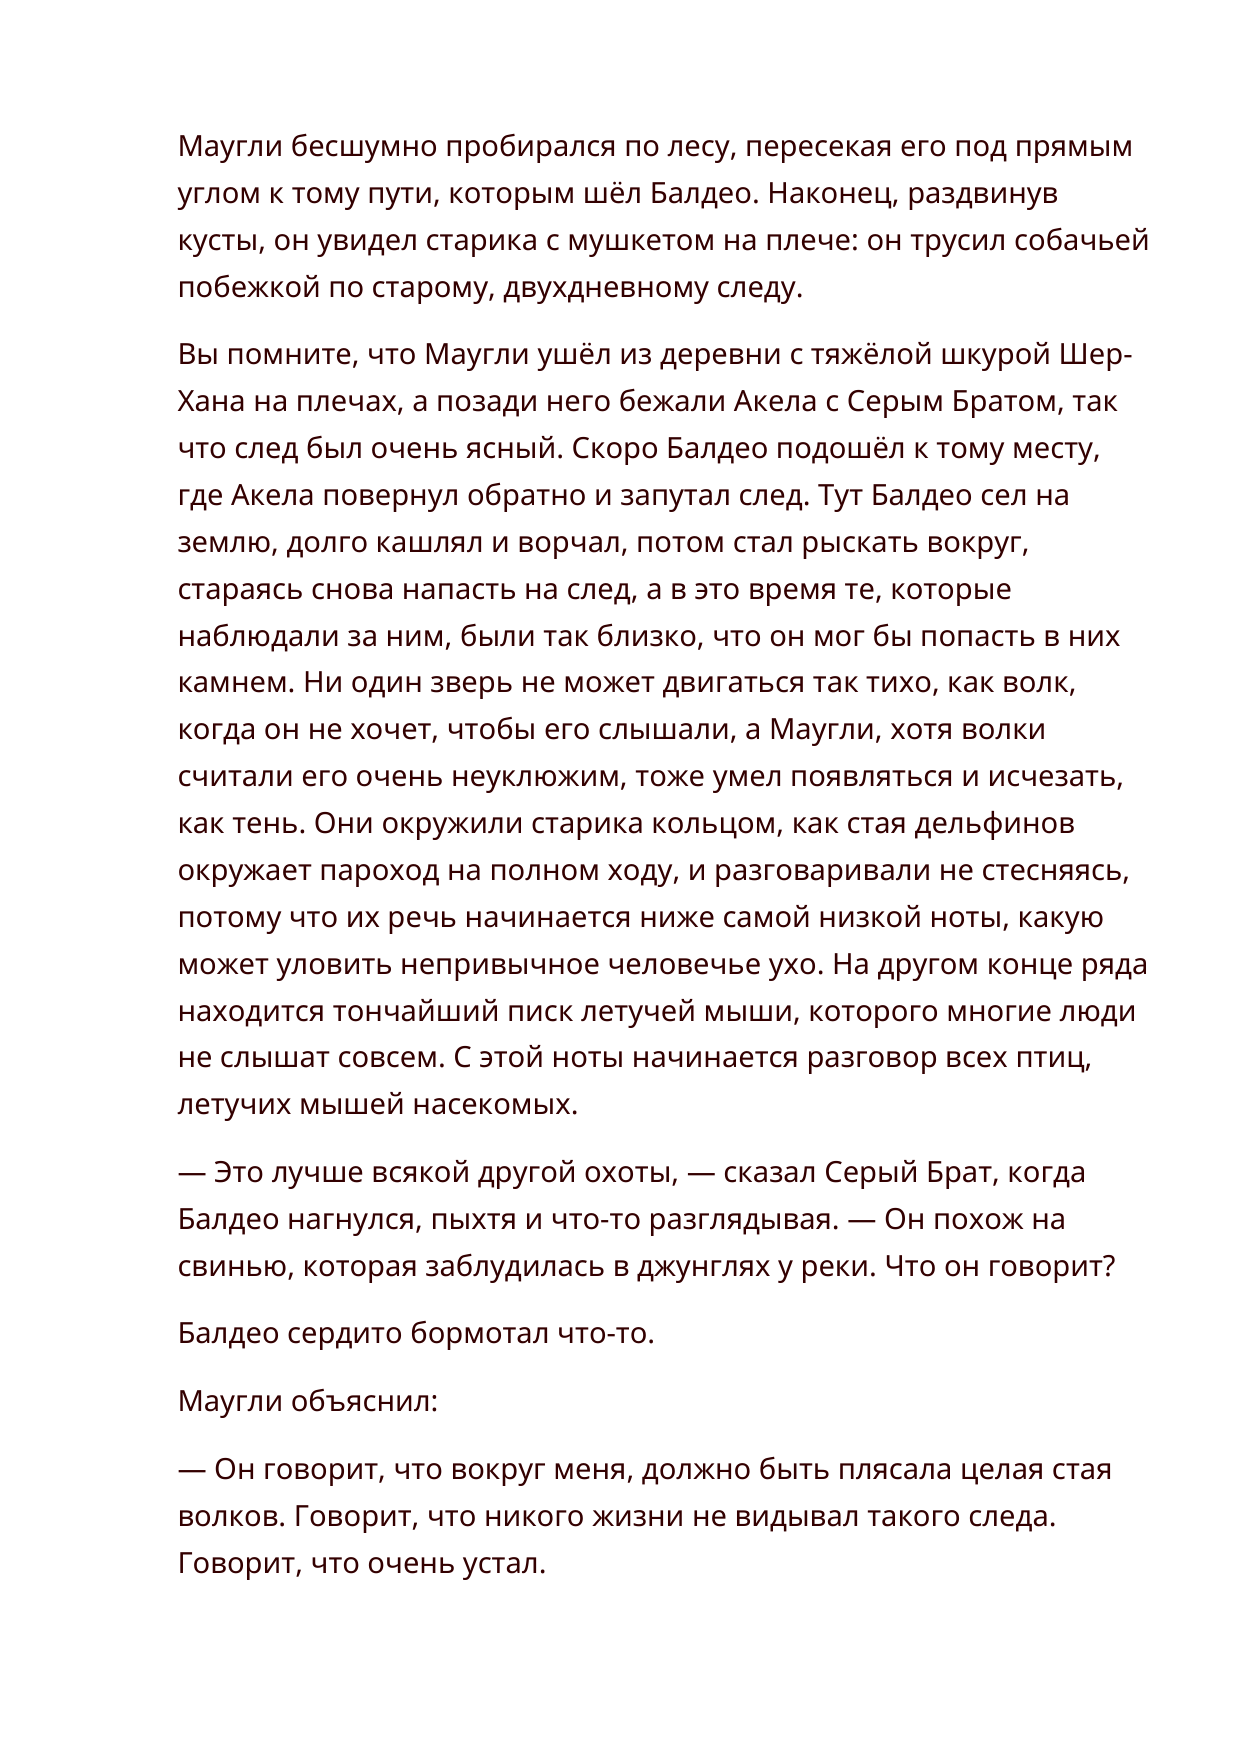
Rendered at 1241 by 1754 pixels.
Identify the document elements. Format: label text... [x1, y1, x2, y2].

text — Это лучше всякой другой охоты, — сказал Серый Брат, когда Балдео нагнулся, пыхтя и что-то разглядывая. — Он похож на свинью, которая заблудилась в джунглях у реки. Что он говорит? [177, 1144, 1152, 1285]
text Балдео сердито бормотал что-то. [177, 1306, 1152, 1352]
text — Он говорит, что вокруг меня, должно быть плясала целая стая волков. Говорит, что никого жизни не видывал такого следа. Говорит, что очень устал. [177, 1441, 1152, 1582]
text Маугли объяснил: [177, 1373, 1152, 1420]
text Вы помните, что Маугли ушёл из деревни с тяжёлой шкурой Шер-Хана на плечах, а позади него бежали Акела с Серым Братом, так что след был очень ясный. Скоро Балдео подошёл к тому месту, где Акела повернул обратно и запутал след. Тут Балдео сел на землю, долго кашлял и ворчал, потом стал рыскать вокруг, стараясь снова напасть на след, а в это время те, которые наблюдали за ним, были так близко, что он мог бы попасть в них камнем. Ни один зверь не может двигаться так тихо, как волк, когда он не хочет, чтобы его слышали, а Маугли, хотя волки считали его очень неуклюжим, тоже умел появляться и исчезать, как тень. Они окружили старика кольцом, как стая дельфинов окружает пароход на полном ходу, и разговаривали не стесняясь, потому что их речь начинается ниже самой низкой ноты, какую может уловить непривычное человечье ухо. На другом конце ряда находится тончайший писк летучей мыши, которого многие люди не слышат совсем. С этой ноты начинается разговор всех птиц, летучих мышей насекомых. [177, 326, 1152, 1123]
text Маугли бесшумно пробирался по лесу, пересекая его под прямым углом к тому пути, которым шёл Балдео. Наконец, раздвинув кусты, он увидел старика с мушкетом на плече: он трусил собачьей побежкой по старому, двухдневному следу. [177, 118, 1152, 306]
